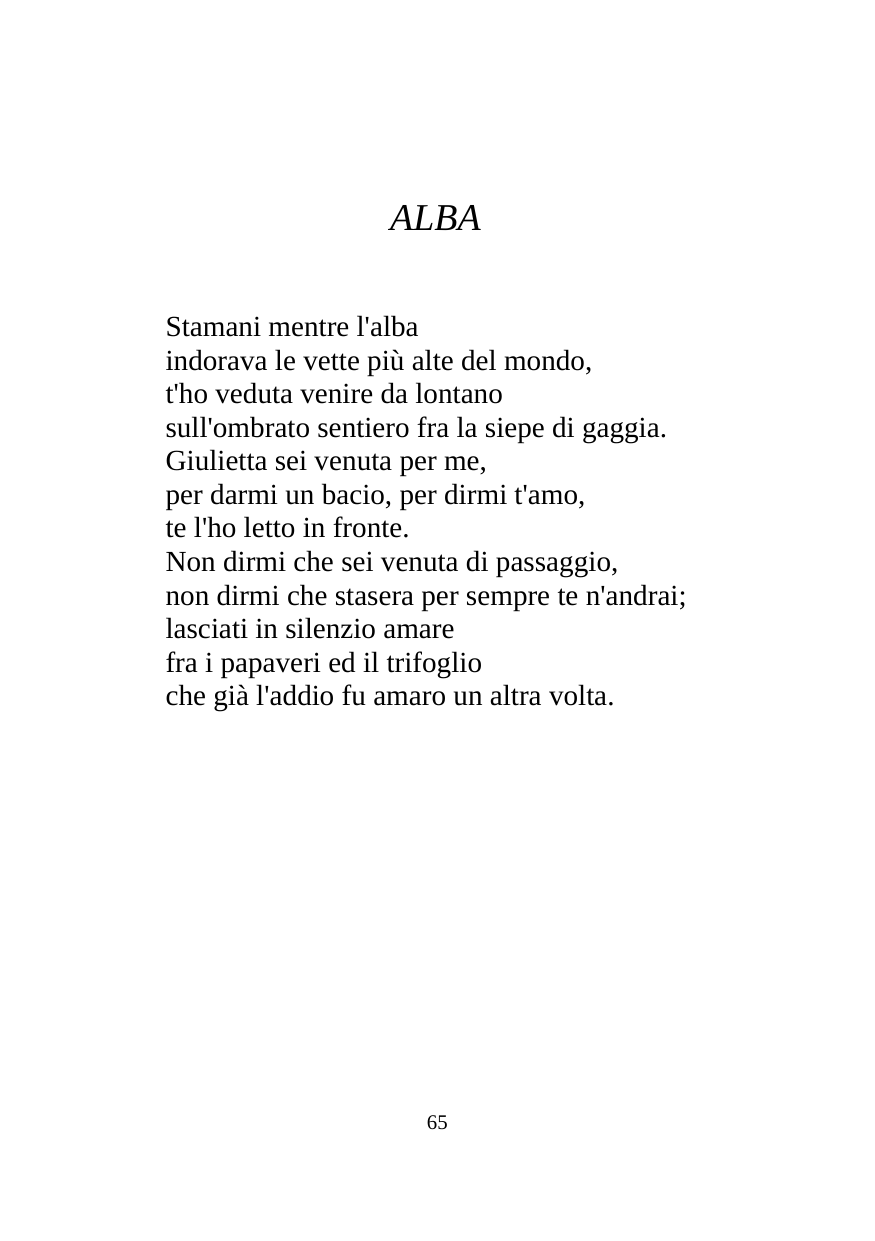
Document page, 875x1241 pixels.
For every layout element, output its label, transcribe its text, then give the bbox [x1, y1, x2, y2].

subtitle ALBA [106, 195, 768, 238]
text Stamani mentre l'alba indorava le vette più alte del mondo, t'ho veduta venire da lontano sull'ombrato sentiero fra la siepe di gaggia. Giulietta sei venuta per me, per darmi un bacio, per dirmi t'amo, te l'ho letto in fronte. Non dirmi che sei venuta di passaggio, non dirmi che stasera per sempre te n'andrai; lasciati in silenzio amare fra i papaveri ed il trifoglio che già l'addio fu amaro un altra volta. [165, 309, 768, 712]
